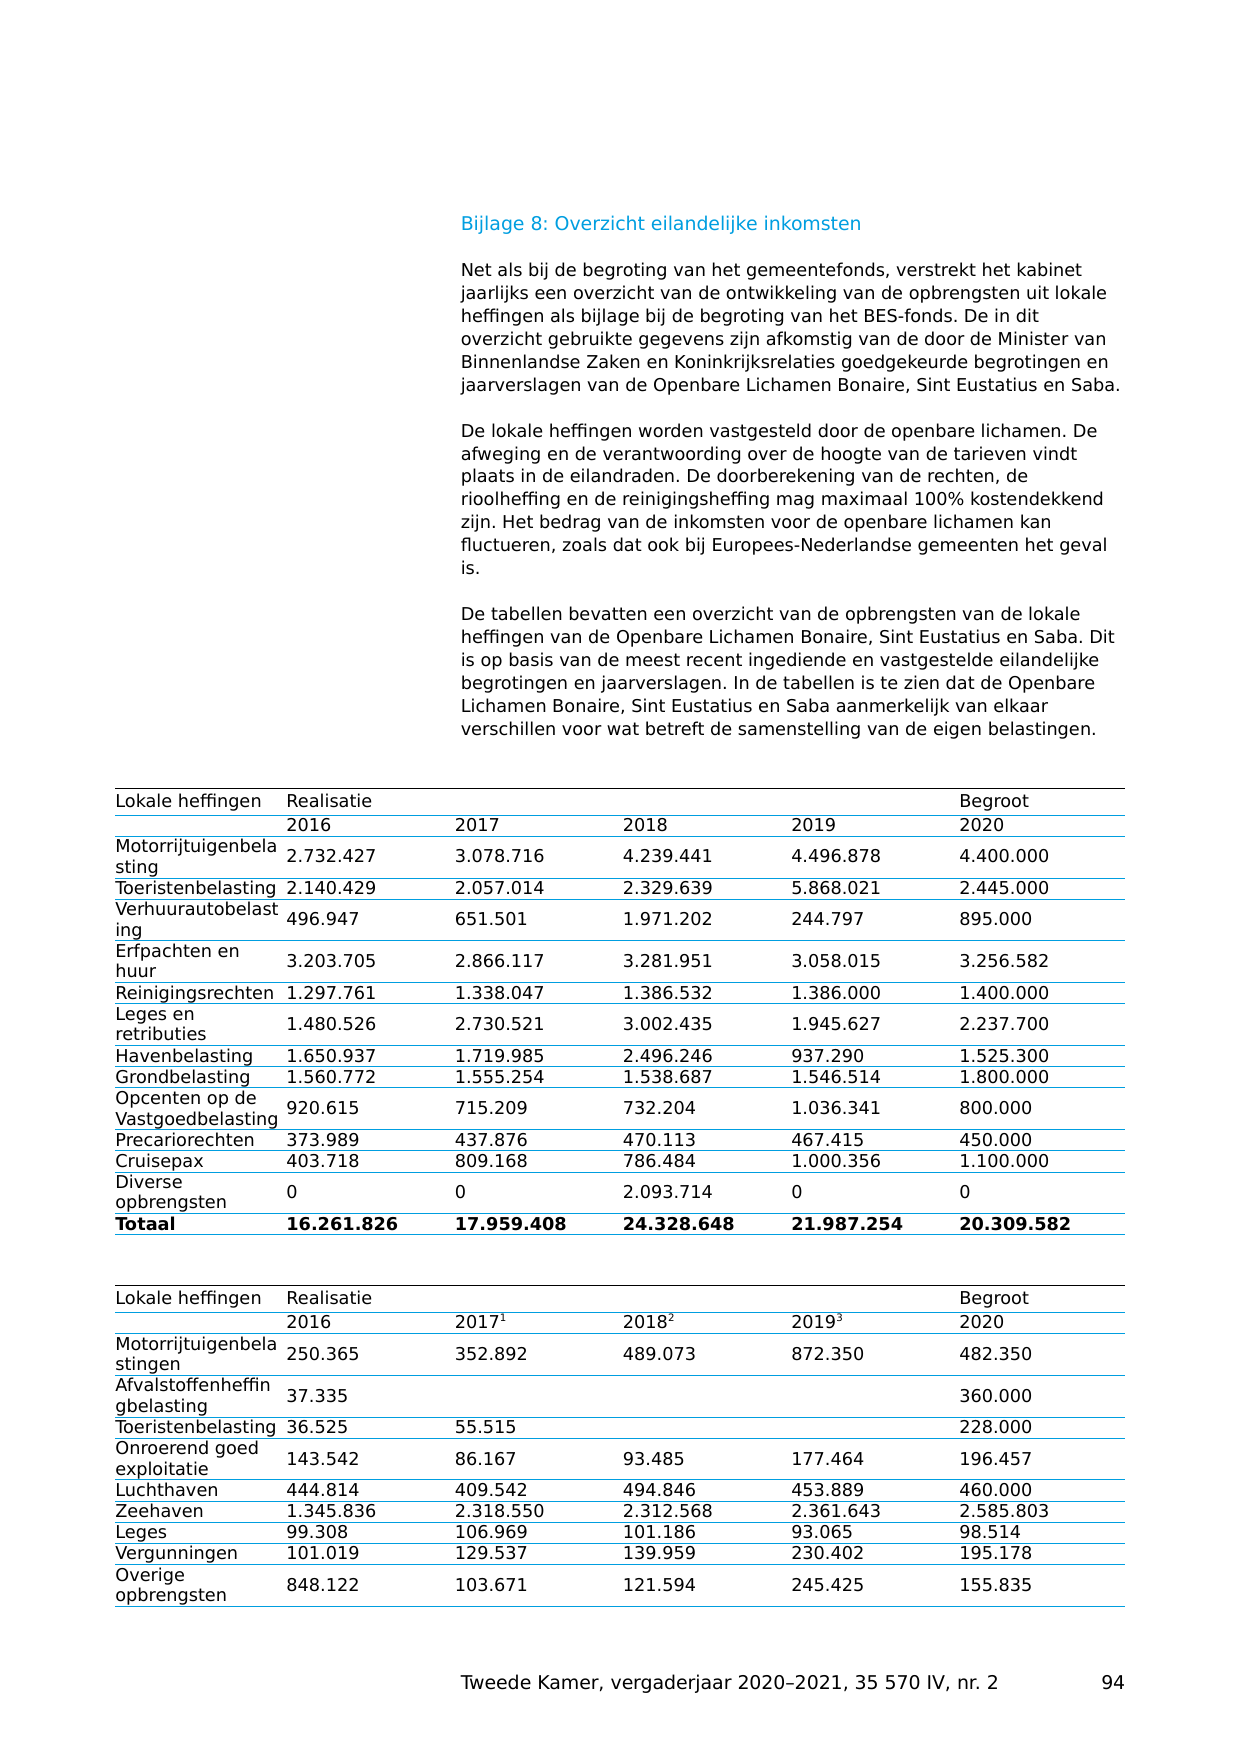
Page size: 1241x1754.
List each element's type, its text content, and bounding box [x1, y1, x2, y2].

table_cell 101.019 [283, 1544, 452, 1564]
table_cell 1.345.836 [283, 1502, 452, 1522]
text Net als bij de begroting van het gemeentefonds, verstrekt het kabinet jaarlijks een overzicht van de ontwikkeling van de opbrengsten uit lokale heffingen als bijlage bij de begroting van het BES-fonds. De in dit overzicht gebruikte gegevens zijn afkomstig van de door de Minister van Binnenlandse Zaken en Koninkrijksrelaties goedgekeurde begrotingen en jaarverslagen van de Openbare Lichamen Bonaire, Sint Eustatius en Saba. [461, 258, 1125, 396]
table_cell 4.496.878 [788, 837, 956, 877]
table_cell 0 [283, 1173, 452, 1213]
table_cell Precariorechten [115, 1130, 283, 1150]
table_cell [620, 1418, 788, 1438]
table_cell 3.078.716 [452, 837, 620, 877]
table_cell 17.959.408 [452, 1214, 620, 1234]
table_cell Afvalstoffenheffingbelasting [115, 1376, 283, 1416]
table_cell 24.328.648 [620, 1214, 788, 1234]
table_cell Lokale heffingen [115, 1286, 283, 1312]
table_cell 715.209 [452, 1088, 620, 1129]
table_cell 143.542 [283, 1439, 452, 1479]
table_cell 228.000 [956, 1418, 1125, 1438]
table_cell 16.261.826 [283, 1214, 452, 1234]
table_cell 4.400.000 [956, 837, 1125, 877]
table_cell [788, 1376, 956, 1416]
table_cell 245.425 [788, 1565, 956, 1606]
table_cell 1.945.627 [788, 1004, 956, 1045]
table_cell Reinigingsrechten [115, 983, 283, 1003]
title Bijlage 8: Overzicht eilandelijke inkomsten [461, 213, 1125, 235]
table_cell Vergunningen [115, 1544, 283, 1564]
table_cell 1.800.000 [956, 1067, 1125, 1087]
table_cell 55.515 [452, 1418, 620, 1438]
table_cell Cruisepax [115, 1151, 283, 1171]
table_cell 244.797 [788, 900, 956, 940]
table_cell 453.889 [788, 1480, 956, 1501]
table_cell 1.555.254 [452, 1067, 620, 1087]
table_cell 352.892 [452, 1334, 620, 1375]
table_cell 99.308 [283, 1523, 452, 1543]
table_cell 786.484 [620, 1151, 788, 1171]
table_cell 250.365 [283, 1334, 452, 1375]
text De tabellen bevatten een overzicht van de opbrengsten van de lokale heffingen van de Openbare Lichamen Bonaire, Sint Eustatius en Saba. Dit is op basis van de meest recent ingediende en vastgestelde eilandelijke begrotingen en jaarverslagen. In de tabellen is te zien dat de Openbare Lichamen Bonaire, Sint Eustatius en Saba aanmerkelijk van elkaar verschillen voor wat betreft de samenstelling van de eigen belastingen. [461, 602, 1125, 739]
table_cell Realisatie [283, 789, 956, 814]
table_cell 2.057.014 [452, 879, 620, 898]
table_cell 2.318.550 [452, 1502, 620, 1522]
table_cell 3.058.015 [788, 941, 956, 982]
table_cell 230.402 [788, 1544, 956, 1564]
table_cell 809.168 [452, 1151, 620, 1171]
table_cell 1.525.300 [956, 1046, 1125, 1066]
table_cell 2.140.429 [283, 879, 452, 898]
table_cell 1.297.761 [283, 983, 452, 1003]
table_cell 409.542 [452, 1480, 620, 1501]
table_cell 895.000 [956, 900, 1125, 940]
table_cell 494.846 [620, 1480, 788, 1501]
table_cell Lokale heffingen [115, 789, 283, 814]
table_cell 2.237.700 [956, 1004, 1125, 1045]
table_cell Onroerend goed exploitatie [115, 1439, 283, 1479]
table_cell Toeristenbelasting [115, 879, 283, 898]
table_cell 437.876 [452, 1130, 620, 1150]
table_cell 139.959 [620, 1544, 788, 1564]
table_cell 1.400.000 [956, 983, 1125, 1003]
table_cell 2.585.803 [956, 1502, 1125, 1522]
table_cell 93.065 [788, 1523, 956, 1543]
table_cell 373.989 [283, 1130, 452, 1150]
table_cell 1.000.356 [788, 1151, 956, 1171]
table_cell Begroot [956, 789, 1125, 814]
table_cell 1.650.937 [283, 1046, 452, 1066]
table_cell Erfpachten en huur [115, 941, 283, 982]
table_cell 1.386.532 [620, 983, 788, 1003]
table_cell 937.290 [788, 1046, 956, 1066]
table_cell 3.002.435 [620, 1004, 788, 1045]
table_cell Diverse opbrengsten [115, 1173, 283, 1213]
table_cell Leges [115, 1523, 283, 1543]
table_cell 121.594 [620, 1565, 788, 1606]
table_cell [620, 1376, 788, 1416]
table_cell 20193 [788, 1313, 956, 1333]
table_cell 450.000 [956, 1130, 1125, 1150]
table_cell 5.868.021 [788, 879, 956, 898]
text De lokale heffingen worden vastgesteld door de openbare lichamen. De afweging en de verantwoording over de hoogte van de tarieven vindt plaats in de eilandraden. De doorberekening van de rechten, de rioolheffing en de reinigingsheffing mag maximaal 100% kostendekkend zijn. Het bedrag van de inkomsten voor de openbare lichamen kan fluctueren, zoals dat ook bij Europees-Nederlandse gemeenten het geval is. [461, 419, 1125, 579]
table_cell 103.671 [452, 1565, 620, 1606]
table_cell 20.309.582 [956, 1214, 1125, 1234]
table_cell 1.036.341 [788, 1088, 956, 1129]
table_cell Opcenten op de Vastgoedbelasting [115, 1088, 283, 1129]
table_cell Luchthaven [115, 1480, 283, 1501]
table_cell Overige opbrengsten [115, 1565, 283, 1606]
table_cell 848.122 [283, 1565, 452, 1606]
table_cell 129.537 [452, 1544, 620, 1564]
table_cell 2016 [283, 1313, 452, 1333]
table_cell 196.457 [956, 1439, 1125, 1479]
table_cell 467.415 [788, 1130, 956, 1150]
table_cell 1.560.772 [283, 1067, 452, 1087]
table_cell Havenbelasting [115, 1046, 283, 1066]
table_cell Zeehaven [115, 1502, 283, 1522]
table_cell 2020 [956, 1313, 1125, 1333]
table_cell 651.501 [452, 900, 620, 940]
table_cell Toeristenbelasting [115, 1418, 283, 1438]
table_cell 3.281.951 [620, 941, 788, 982]
table_cell 3.203.705 [283, 941, 452, 982]
table_cell 2.445.000 [956, 879, 1125, 898]
table_cell 800.000 [956, 1088, 1125, 1129]
table_cell 2019 [788, 816, 956, 836]
table_cell 920.615 [283, 1088, 452, 1129]
table_cell 155.835 [956, 1565, 1125, 1606]
table_cell 403.718 [283, 1151, 452, 1171]
table_cell 2.329.639 [620, 879, 788, 898]
table_cell [115, 816, 283, 836]
table_cell 482.350 [956, 1334, 1125, 1375]
table_cell 36.525 [283, 1418, 452, 1438]
table_cell 1.386.000 [788, 983, 956, 1003]
table_cell Leges en retributies [115, 1004, 283, 1045]
table_header Tabel 52 Overzicht opbrengsten lokale heffingen Bonaire (bedragen x USD 1.000) [115, 763, 1125, 787]
table_cell 86.167 [452, 1439, 620, 1479]
table_cell 2.732.427 [283, 837, 452, 877]
table_cell Verhuurautobelasting [115, 900, 283, 940]
table_cell Totaal [115, 1214, 283, 1234]
table_cell Realisatie [283, 1286, 956, 1312]
table_cell 1.719.985 [452, 1046, 620, 1066]
table_cell 2.866.117 [452, 941, 620, 982]
table_cell [452, 1376, 620, 1416]
table_cell 2.496.246 [620, 1046, 788, 1066]
table_cell 1.971.202 [620, 900, 788, 940]
table_cell 2020 [956, 816, 1125, 836]
table_cell 489.073 [620, 1334, 788, 1375]
table_cell 460.000 [956, 1480, 1125, 1501]
table_cell 3.256.582 [956, 941, 1125, 982]
table_cell 2.730.521 [452, 1004, 620, 1045]
table_cell 0 [452, 1173, 620, 1213]
table_cell 0 [788, 1173, 956, 1213]
table_cell 177.464 [788, 1439, 956, 1479]
table_cell 2.361.643 [788, 1502, 956, 1522]
table_cell 0 [956, 1173, 1125, 1213]
table_cell 93.485 [620, 1439, 788, 1479]
table_cell 470.113 [620, 1130, 788, 1150]
table_cell 2016 [283, 816, 452, 836]
table_cell 20182 [620, 1313, 788, 1333]
table_cell 872.350 [788, 1334, 956, 1375]
table_cell 1.480.526 [283, 1004, 452, 1045]
table_cell 21.987.254 [788, 1214, 956, 1234]
table_cell 20171 [452, 1313, 620, 1333]
table_cell [788, 1418, 956, 1438]
table_cell Begroot [956, 1286, 1125, 1312]
table_cell [115, 1313, 283, 1333]
table_cell Motorrijtuigenbelasting [115, 837, 283, 877]
table_cell 444.814 [283, 1480, 452, 1501]
table_cell 1.100.000 [956, 1151, 1125, 1171]
table_cell 2.093.714 [620, 1173, 788, 1213]
table_cell 101.186 [620, 1523, 788, 1543]
table_cell 4.239.441 [620, 837, 788, 877]
table_cell 1.338.047 [452, 983, 620, 1003]
table_cell 1.538.687 [620, 1067, 788, 1087]
table_cell 2018 [620, 816, 788, 836]
table_cell Motorrijtuigenbelastingen [115, 1334, 283, 1375]
table_cell 195.178 [956, 1544, 1125, 1564]
table_cell 2017 [452, 816, 620, 836]
table_cell Grondbelasting [115, 1067, 283, 1087]
table_cell 732.204 [620, 1088, 788, 1129]
table_header Tabel 53 Overzicht opbrengsten lokale heffingen Sint Eustatius (bedragen x USD 1.000) [115, 1260, 1125, 1285]
table_cell 98.514 [956, 1523, 1125, 1543]
table_cell 360.000 [956, 1376, 1125, 1416]
table_cell 106.969 [452, 1523, 620, 1543]
table_cell 37.335 [283, 1376, 452, 1416]
table_cell 2.312.568 [620, 1502, 788, 1522]
table_cell 496.947 [283, 900, 452, 940]
table_cell 1.546.514 [788, 1067, 956, 1087]
